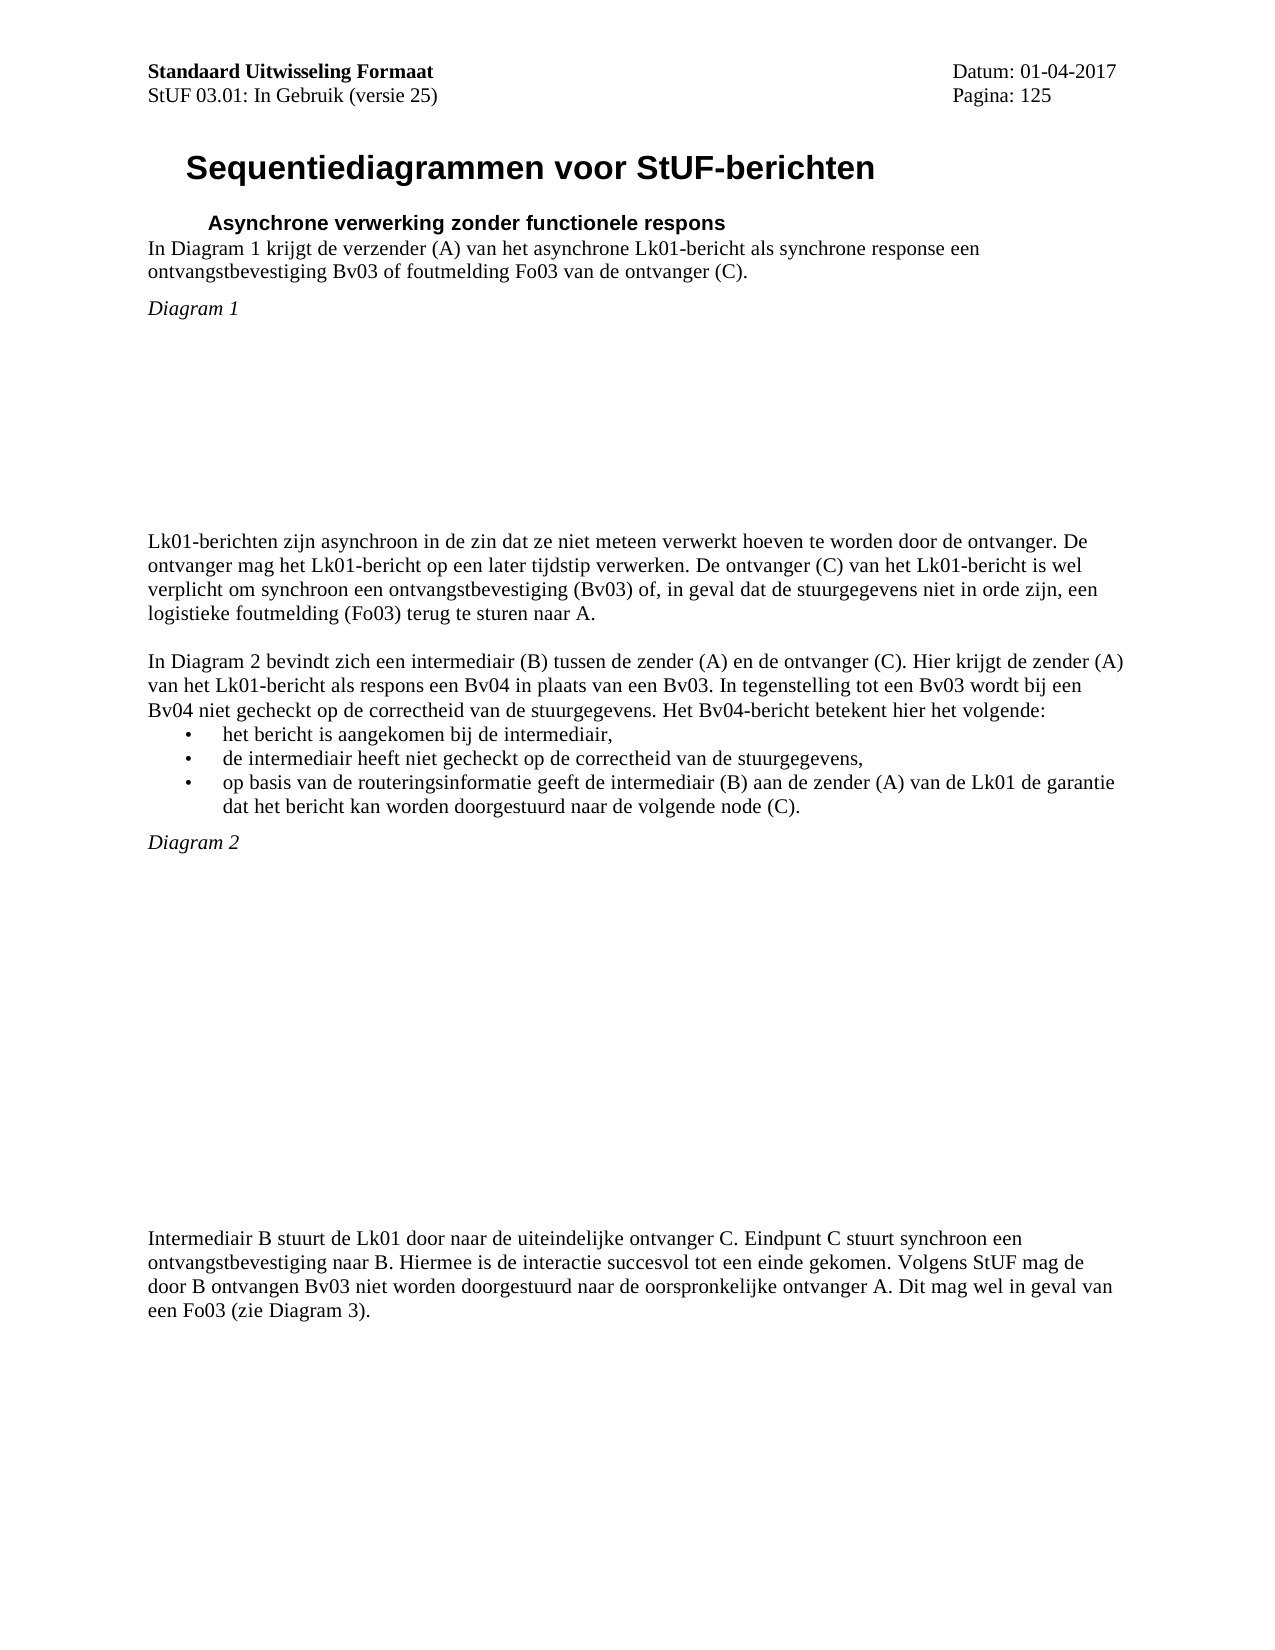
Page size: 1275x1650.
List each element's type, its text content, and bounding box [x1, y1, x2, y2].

text In Diagram 1 krijgt de verzender (A) van het asynchrone Lk01-bericht als synchrone response een ontvangstbevestiging Bv03 of foutmelding Fo03 van de ontvanger (C). [148, 235, 1127, 283]
subtitle Sequentiediagrammen voor StUF-berichten [148, 148, 1127, 186]
text Diagram 1 [148, 296, 383, 320]
text Lk01-berichten zijn asynchroon in de zin dat ze niet meteen verwerkt hoeven te worden door de ontvanger. De ontvanger mag het Lk01-bericht op een later tijdstip verwerken. De ontvanger (C) van het Lk01-bericht is wel verplicht om synchroon een ontvangstbevestiging (Bv03) of, in geval dat de stuurgegevens niet in orde zijn, een logistieke foutmelding (Fo03) terug te sturen naar A. [148, 529, 1127, 649]
text Diagram 2 [148, 830, 442, 854]
text In Diagram 2 bevindt zich een intermediair (B) tussen de zender (A) en de ontvanger (C). Hier krijgt de zender (A) van het Lk01-bericht als respons een Bv04 in plaats van een Bv03. In tegenstelling tot een Bv03 wordt bij een Bv04 niet gecheckt op de correctheid van de stuurgegevens. Het Bv04-bericht betekent hier het volgende: [148, 649, 1127, 721]
list op basis van de routeringsinformatie geeft de intermediair (B) aan de zender (A) van de Lk01 de garantie dat het bericht kan worden doorgestuurd naar de volgende node (C). [185, 769, 1127, 818]
list het bericht is aangekomen bij de intermediair, [185, 721, 1127, 746]
list de intermediair heeft niet gecheckt op de correctheid van de stuurgegevens, [185, 746, 1127, 769]
subtitle Asynchrone verwerking zonder functionele respons [148, 211, 1127, 235]
text Intermediair B stuurt de Lk01 door naar de uiteindelijke ontvanger C. Eindpunt C stuurt synchroon een ontvangstbevestiging naar B. Hiermee is de interactie succesvol tot een einde gekomen. Volgens StUF mag de door B ontvangen Bv03 niet worden doorgestuurd naar de oorspronkelijke ontvanger A. Dit mag wel in geval van een Fo03 (zie Diagram 3). [148, 1191, 1127, 1322]
